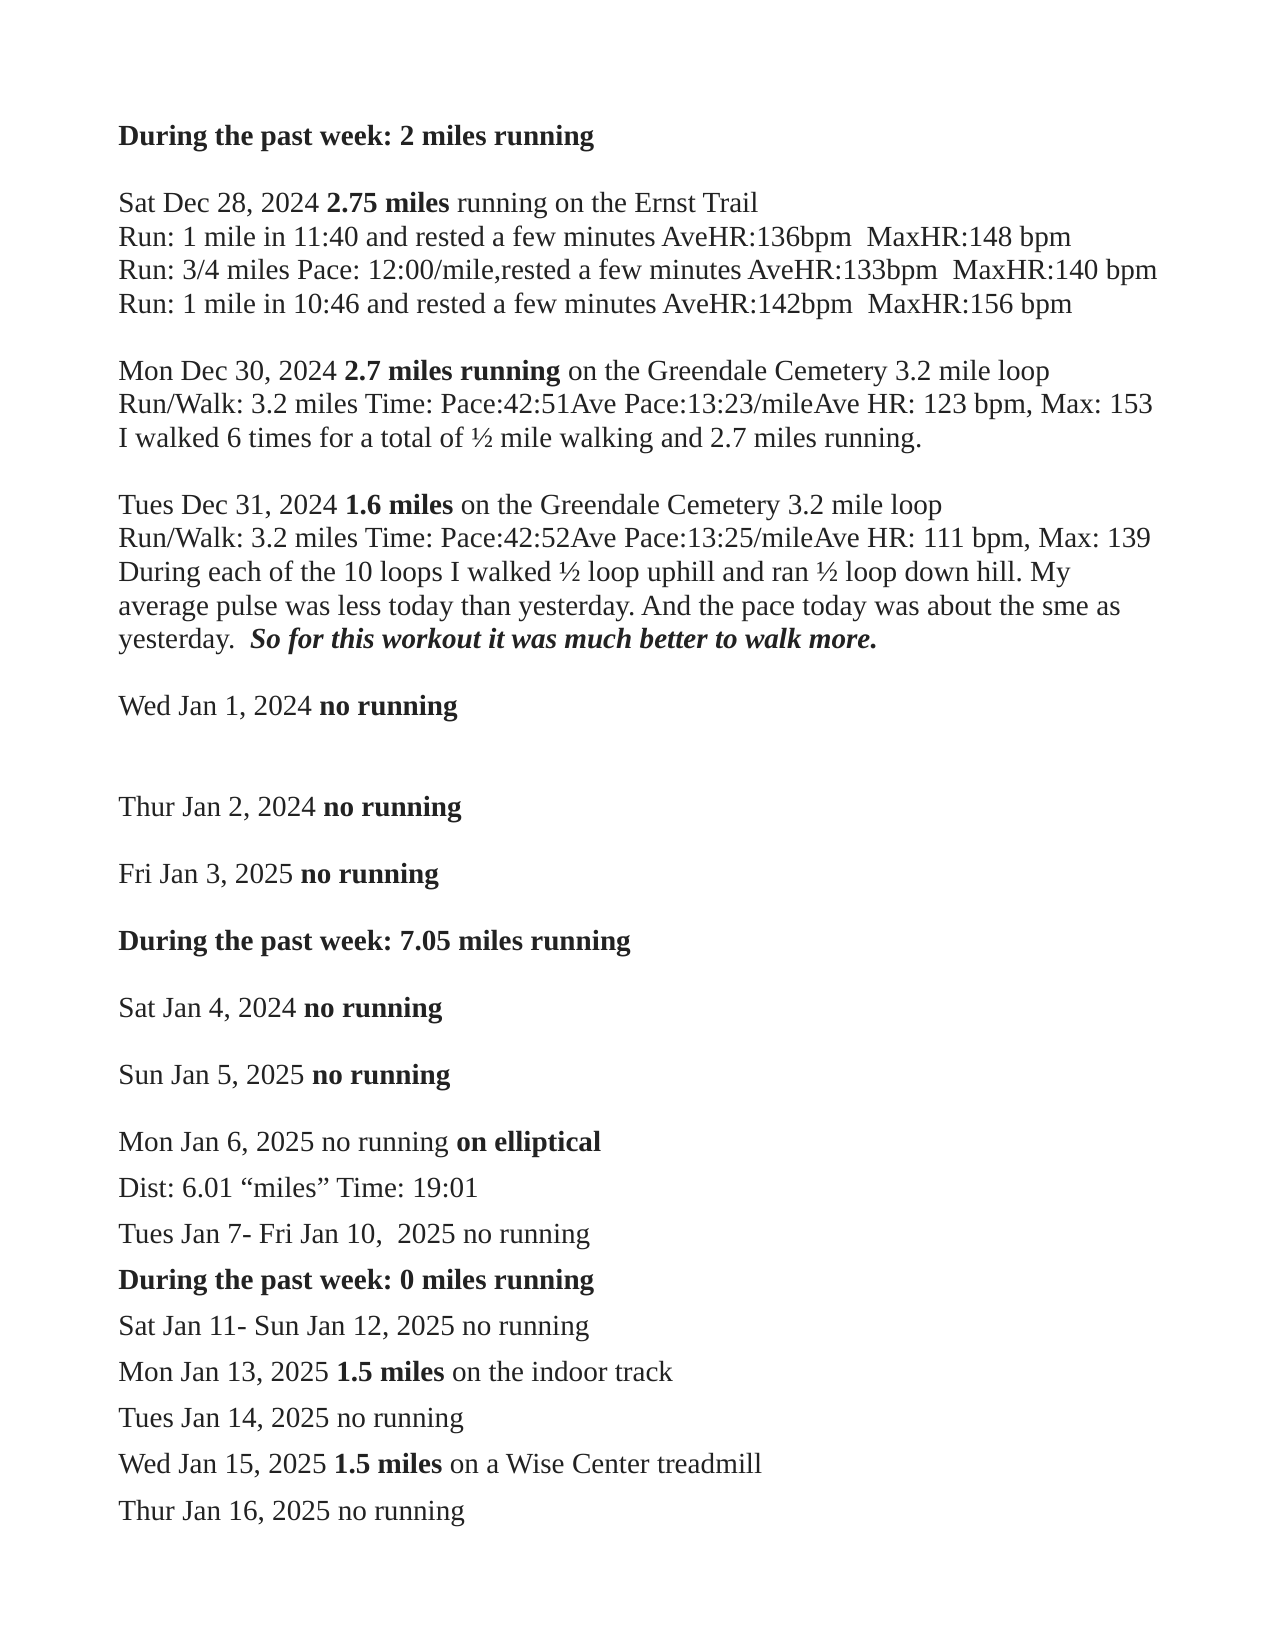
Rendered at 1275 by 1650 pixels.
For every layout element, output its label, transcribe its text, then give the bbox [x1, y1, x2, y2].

text Fri Jan 3, 2025 no running [118, 856, 1161, 889]
text Tues Dec 31, 2024 1.6 miles on the Greendale Cemetery 3.2 mile loop [118, 487, 1161, 521]
text Wed Jan 1, 2024 no running [118, 688, 1161, 722]
text Mon Jan 6, 2025 no running on elliptical [118, 1124, 1157, 1158]
text Sat Dec 28, 2024 2.75 miles running on the Ernst Trail [118, 185, 1161, 219]
text During the past week: 7.05 miles running [118, 923, 1161, 957]
text During the past week: 0 miles running [118, 1262, 1157, 1296]
text I walked 6 times for a total of ½ mile walking and 2.7 miles running. [118, 420, 1161, 453]
text Run: 1 mile in 11:40 and rested a few minutes AveHR:136bpm MaxHR:148 bpm [118, 219, 1161, 252]
text Sun Jan 5, 2025 no running [118, 1057, 1161, 1091]
text Wed Jan 15, 2025 1.5 miles on a Wise Center treadmill [118, 1447, 1157, 1480]
text Tues Jan 14, 2025 no running [118, 1401, 1157, 1434]
text Run/Walk: 3.2 miles Time: Pace:42:52Ave Pace:13:25/mileAve HR: 111 bpm, Max: 139 [118, 521, 1161, 554]
text Run: 3/4 miles Pace: 12:00/mile,rested a few minutes AveHR:133bpm MaxHR:140 bpm [118, 252, 1161, 286]
text Mon Dec 30, 2024 2.7 miles running on the Greendale Cemetery 3.2 mile loop [118, 353, 1161, 386]
text During the past week: 2 miles running [118, 118, 1161, 152]
text Thur Jan 16, 2025 no running [118, 1493, 1157, 1526]
text Mon Jan 13, 2025 1.5 miles on the indoor track [118, 1354, 1157, 1388]
text Sat Jan 11- Sun Jan 12, 2025 no running [118, 1308, 1157, 1342]
text Sat Jan 4, 2024 no running [118, 990, 1161, 1024]
text During each of the 10 loops I walked ½ loop uphill and ran ½ loop down hill. My average pulse was less today than yesterday. And the pace today was about the sme as yesterday. So for this workout it was much better to walk more. [118, 554, 1161, 655]
text Tues Jan 7- Fri Jan 10, 2025 no running [118, 1216, 1157, 1250]
text Run/Walk: 3.2 miles Time: Pace:42:51Ave Pace:13:23/mileAve HR: 123 bpm, Max: 153 [118, 386, 1161, 420]
text Run: 1 mile in 10:46 and rested a few minutes AveHR:142bpm MaxHR:156 bpm [118, 286, 1161, 319]
text Thur Jan 2, 2024 no running [118, 789, 1161, 822]
text Dist: 6.01 “miles” Time: 19:01 [118, 1170, 1157, 1204]
